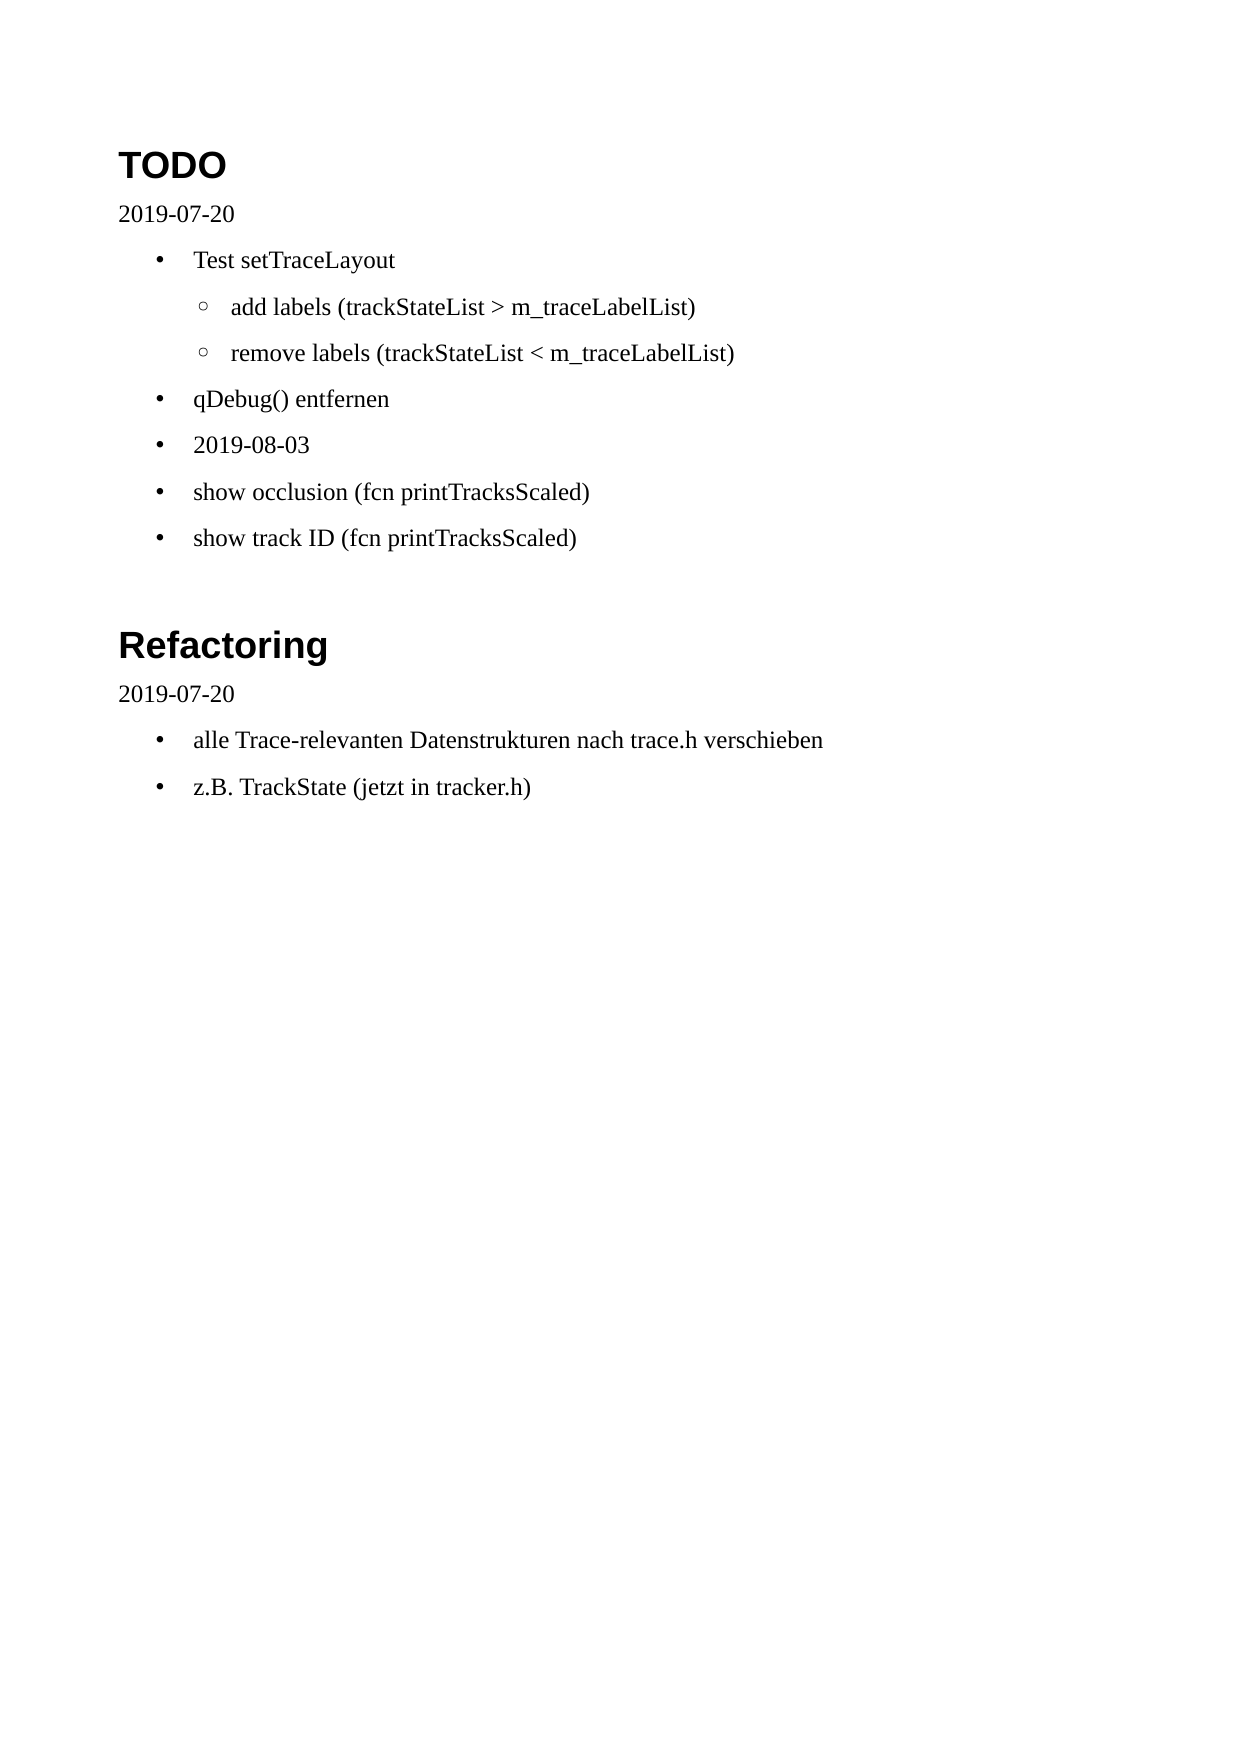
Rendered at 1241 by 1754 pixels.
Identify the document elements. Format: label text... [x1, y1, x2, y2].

text 2019-07-20 [118, 679, 1122, 708]
text 2019-07-20 [118, 199, 1122, 228]
list alle Trace-relevanten Datenstrukturen nach trace.h verschieben [156, 725, 1122, 754]
list 2019-08-03 [156, 431, 1122, 459]
list z.B. TrackState (jetzt in tracker.h) [156, 772, 1122, 800]
list qDebug() entfernen [156, 384, 1122, 413]
subtitle TODO [118, 143, 1122, 187]
list remove labels (trackStateList < m_traceLabelList) [193, 338, 1122, 367]
list show track ID (fcn printTracksScaled) [156, 523, 1122, 552]
subtitle Refactoring [118, 623, 1122, 667]
list Test setTraceLayout [156, 246, 1122, 274]
list show occlusion (fcn printTracksScaled) [156, 477, 1122, 506]
list add labels (trackStateList > m_traceLabelList) [193, 292, 1122, 321]
